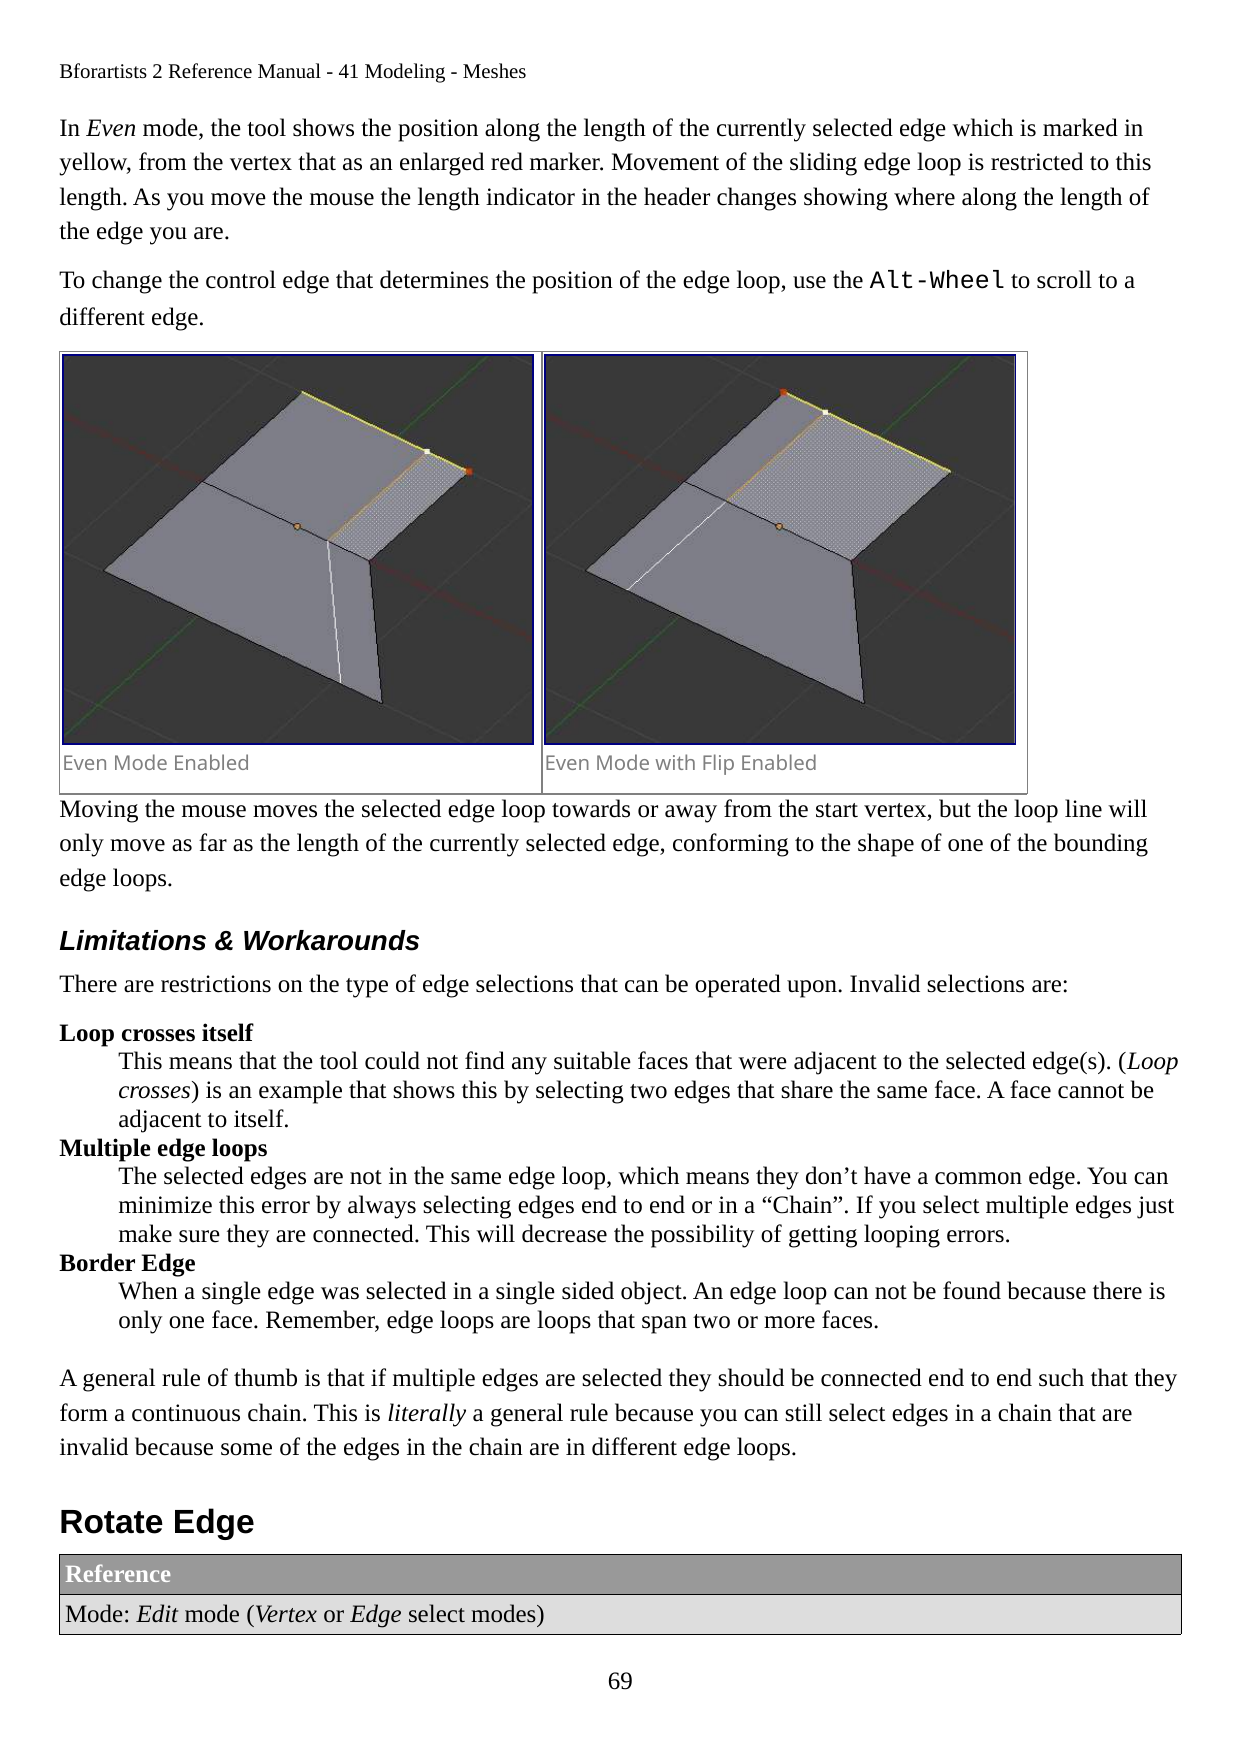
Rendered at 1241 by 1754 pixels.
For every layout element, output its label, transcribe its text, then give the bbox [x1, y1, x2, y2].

list The selected edges are not in the same edge loop, which means they don’t have a common edge. You can minimize this error by always selecting edges end to end or in a “Chain”. If you select multiple edges just make sure they are connected. This will decrease the possibility of getting looping errors. [118, 1161, 1181, 1248]
subtitle Rotate Edge [59, 1502, 1181, 1541]
list This means that the tool could not find any suitable faces that were adjacent to the selected edge(s). (Loop crosses) is an example that shows this by selecting two edges that share the same face. A face cannot be adjacent to itself. [118, 1046, 1181, 1133]
text There are restrictions on the type of edge selections that can be operated upon. Invalid selections are: [59, 969, 1181, 997]
subtitle Loop crosses itself [59, 1018, 1181, 1046]
table_header Even Mode with Flip Enabled [543, 352, 1027, 793]
picture [546, 356, 1015, 743]
text A general rule of thumb is that if multiple edges are selected they should be connected end to end such that they form a continuous chain. This is literally a general rule because you can still select edges in a chain that are invalid because some of the edges in the chain are in different edge loops. [59, 1363, 1181, 1461]
text To change the control edge that determines the position of the edge loop, use the Alt-Wheel to scroll to a different edge. [59, 265, 1181, 330]
text In Even mode, the tool shows the position along the length of the currently selected edge which is marked in yellow, from the vertex that as an enlarged red marker. Movement of the sliding edge loop is restricted to this length. As you move the mouse the length indicator in the header changes showing where along the length of the edge you are. [59, 113, 1181, 245]
subtitle Limitations & Workarounds [59, 924, 1181, 956]
picture [64, 356, 532, 743]
text Moving the mouse moves the selected edge loop towards or away from the start vertex, but the loop line will only move as far as the length of the currently selected edge, conforming to the shape of one of the bounding edge loops. [59, 794, 1181, 891]
table_header Reference [60, 1555, 1181, 1594]
list When a single edge was selected in a single sided object. An edge loop can not be found because there is only one face. Remember, edge loops are loops that span two or more faces. [118, 1276, 1181, 1334]
subtitle Multiple edge loops [59, 1133, 1181, 1161]
table_cell Mode: Edit mode (Vertex or Edge select modes) [60, 1595, 1181, 1634]
subtitle Border Edge [59, 1248, 1181, 1276]
table_header Even Mode Enabled [60, 352, 541, 793]
